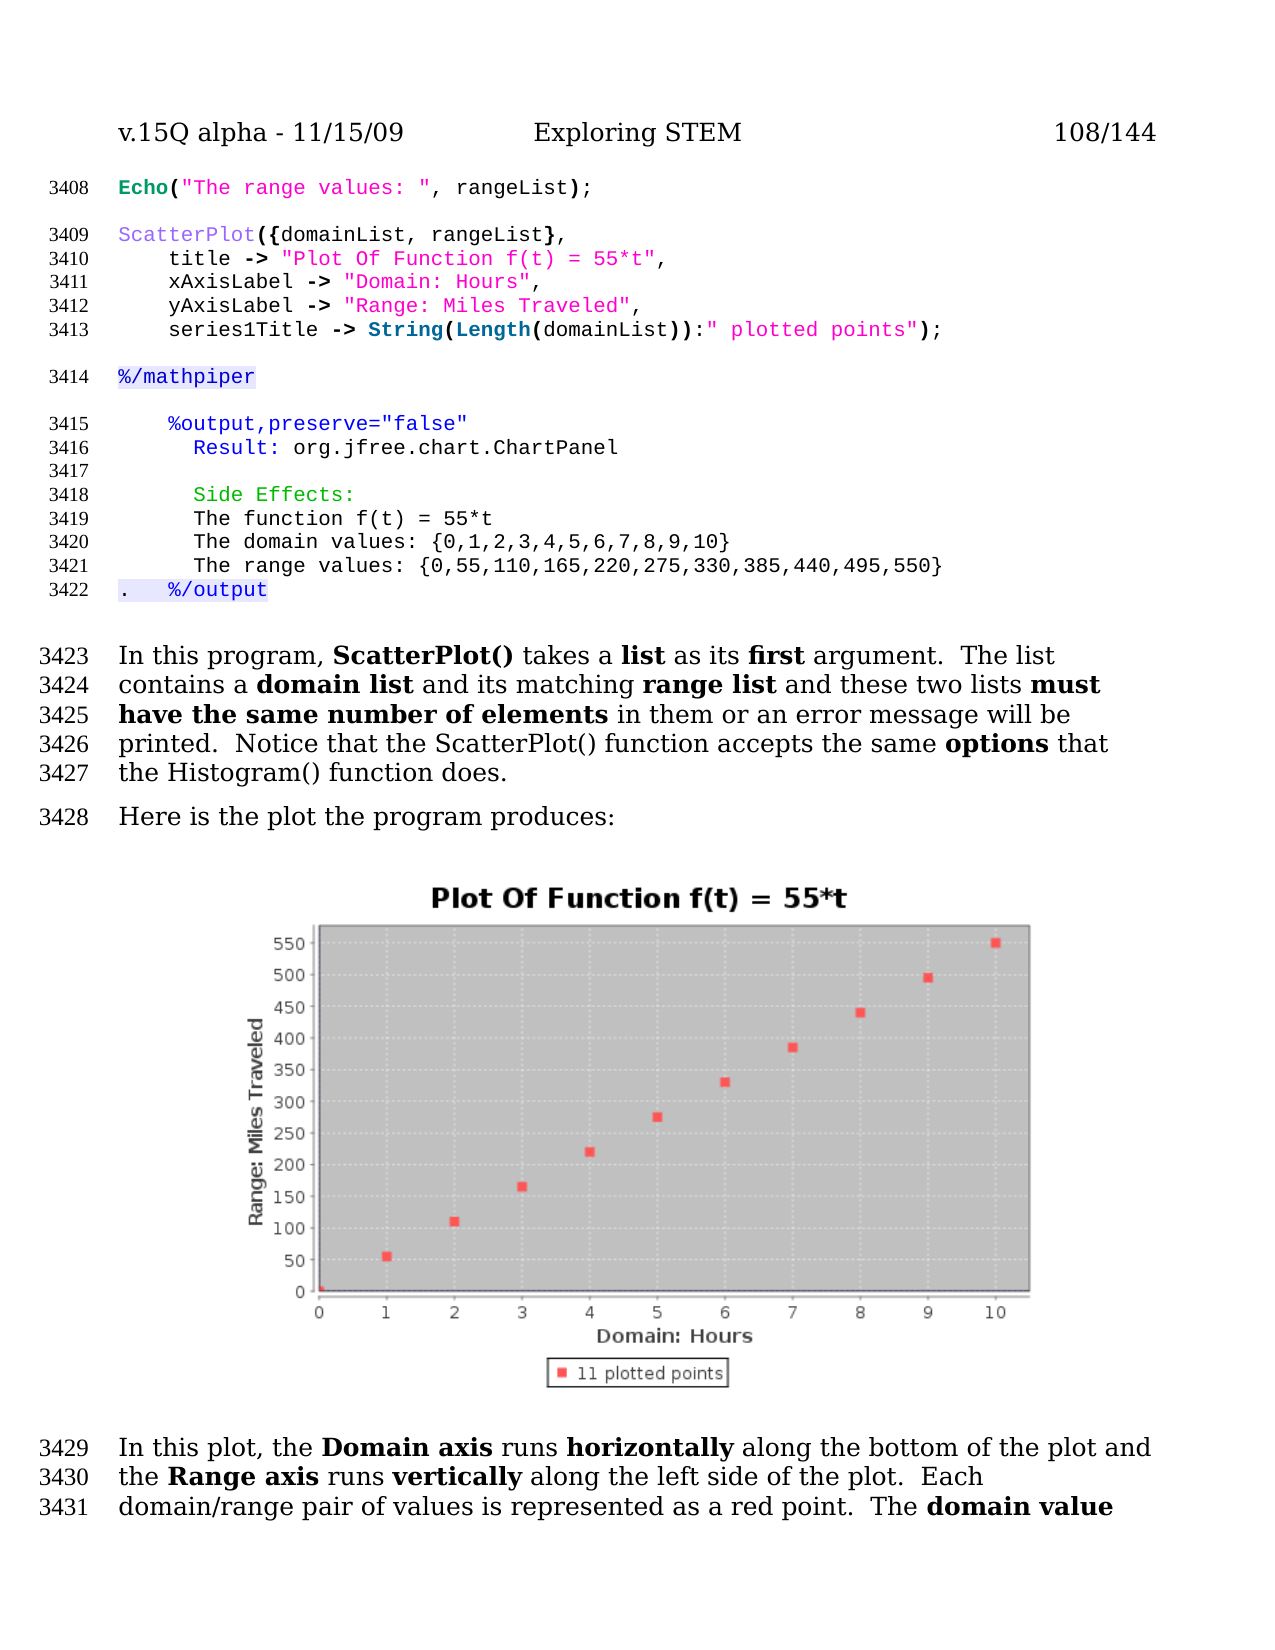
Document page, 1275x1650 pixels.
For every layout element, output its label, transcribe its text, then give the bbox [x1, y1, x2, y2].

text Result: org.jfree.chart.ChartPanel [118, 437, 1157, 461]
text . %/output [118, 579, 1157, 602]
text In this plot, the Domain axis runs horizontally along the bottom of the plot and the Range axis runs vertically along the left side of the plot. Each domain/range pair of values is represented as a red point. The domain value [118, 1433, 1157, 1521]
text %output,preserve="false" [118, 413, 1157, 437]
text %/mathpiper [118, 366, 1157, 389]
text xAxisLabel -> "Domain: Hours", [118, 271, 1157, 295]
text The domain values: {0,1,2,3,4,5,6,7,8,9,10} [118, 531, 1157, 555]
text title -> "Plot Of Function f(t) = 55*t", [118, 248, 1157, 271]
text yAxisLabel -> "Range: Miles Traveled", [118, 295, 1157, 319]
text Echo("The range values: ", rangeList); [118, 177, 1157, 200]
text The range values: {0,55,110,165,220,275,330,385,440,495,550} [118, 555, 1157, 579]
text Side Effects: [118, 484, 1157, 508]
text The function f(t) = 55*t [118, 508, 1157, 531]
text Here is the plot the program produces: [118, 802, 1157, 832]
picture [230, 881, 1046, 1389]
text series1Title -> String(Length(domainList)):" plotted points"); [118, 319, 1157, 342]
text ScatterPlot({domainList, rangeList}, [118, 224, 1157, 248]
text In this program, ScatterPlot() takes a list as its first argument. The list contains a domain list and its matching range list and these two lists must have the same number of elements in them or an error message will be printed. Notice that the ScatterPlot() function accepts the same options that the Histogram() function does. [118, 641, 1157, 787]
